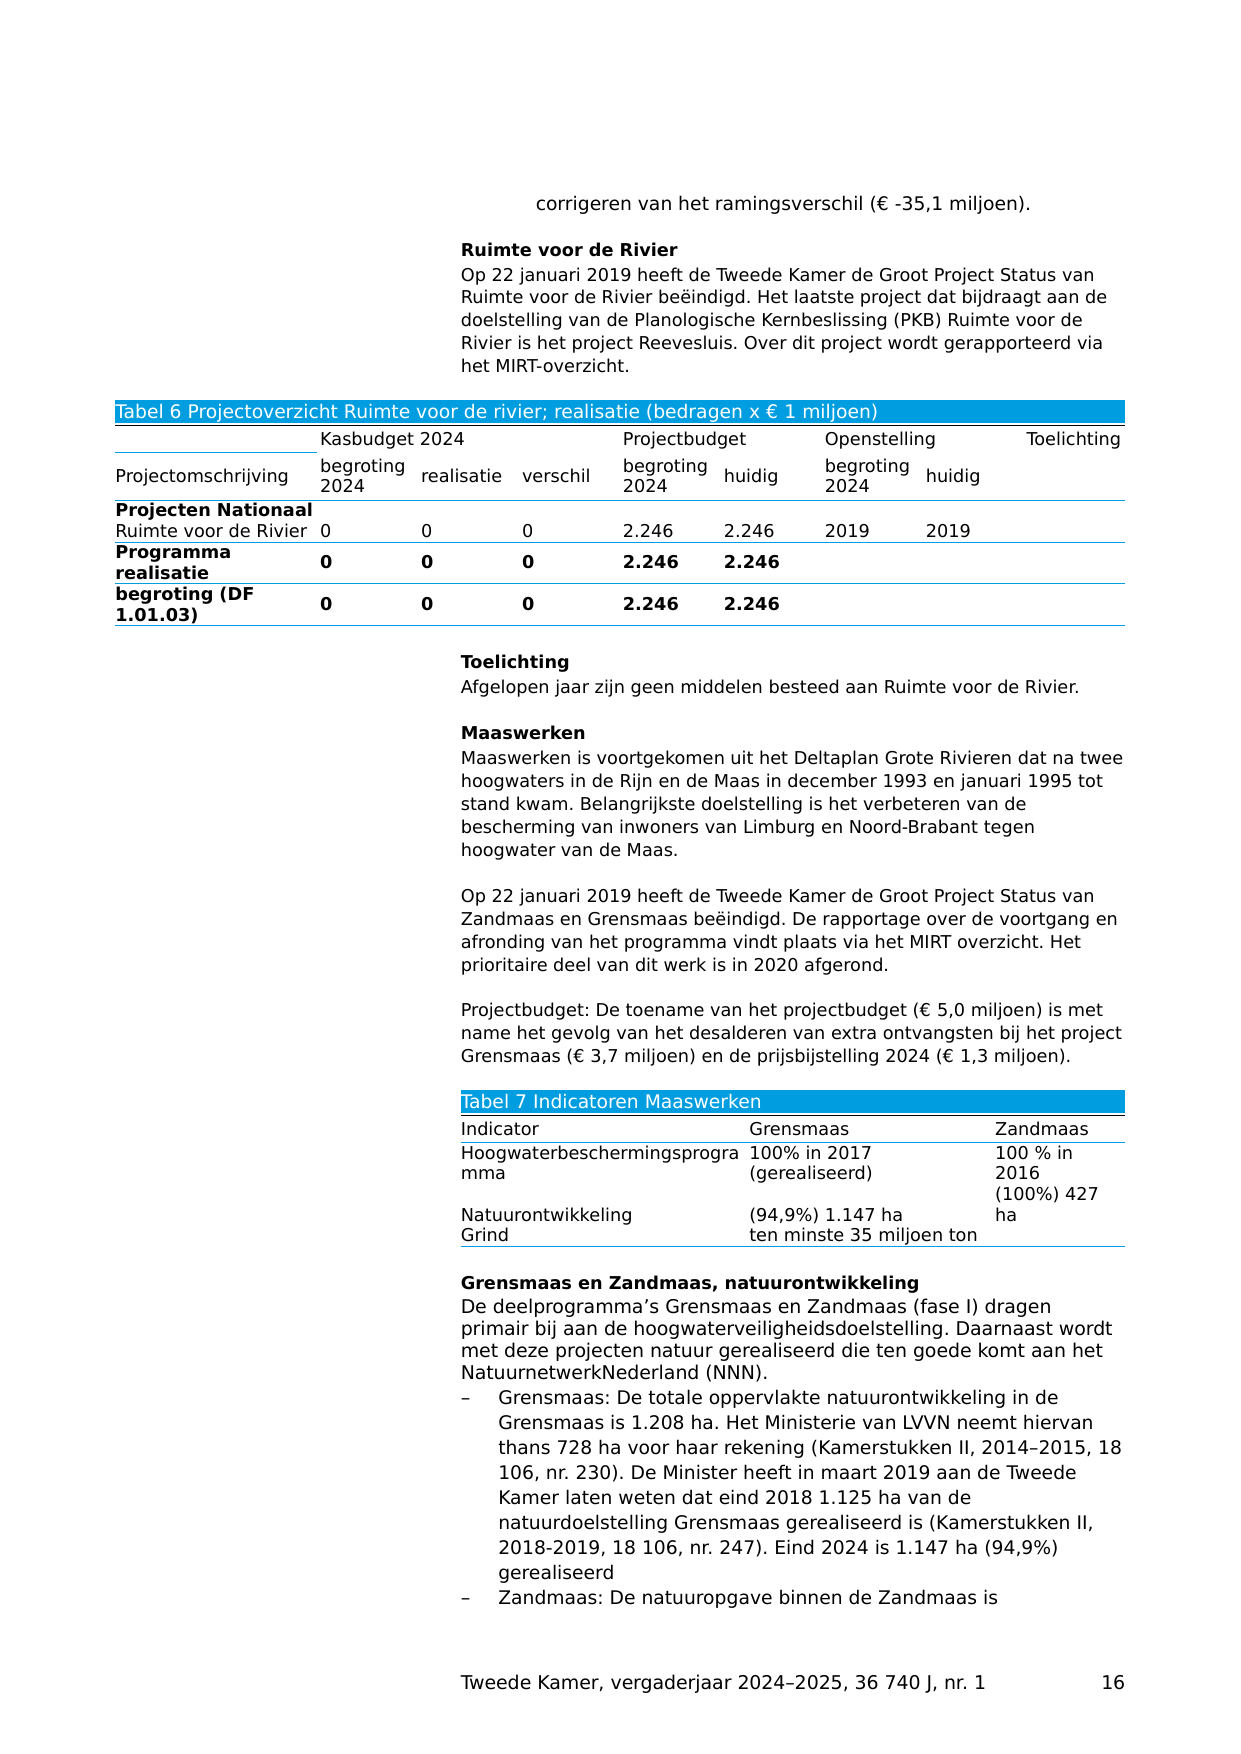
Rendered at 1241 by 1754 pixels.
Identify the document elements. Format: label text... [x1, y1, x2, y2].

table_cell 2019 [822, 521, 923, 542]
table_cell [418, 501, 519, 521]
table_cell verschil [519, 452, 620, 500]
list corrigeren van het ramingsverschil (€ -35,1 miljoen). [498, 191, 1125, 216]
table_cell Toelichting [1024, 426, 1125, 452]
table_cell Projectbudget [620, 426, 822, 452]
table_cell 0 [317, 521, 418, 542]
text Toelichting [461, 651, 1125, 673]
table_cell 0 [418, 521, 519, 542]
list Zandmaas: De natuuropgave binnen de Zandmaas is [461, 1584, 1125, 1609]
table_cell Programma realisatie [115, 543, 317, 583]
table_cell 0 [519, 543, 620, 583]
table_cell 2.246 [721, 521, 822, 542]
table_cell 2.246 [620, 543, 721, 583]
table_cell 2.246 [620, 521, 721, 542]
table_cell [519, 501, 620, 521]
text Grensmaas en Zandmaas, natuurontwikkeling [461, 1271, 1125, 1294]
table_cell [1024, 584, 1125, 625]
text De deelprogramma’s Grensmaas en Zandmaas (fase I) dragen primair bij aan de hoogwaterveiligheidsdoelstelling. Daarnaast wordt met deze projecten natuur gerealiseerd die ten goede komt aan het NatuurnetwerkNederland (NNN). [461, 1296, 1125, 1384]
table_cell Projectomschrijving [115, 453, 317, 500]
table_cell begroting 2024 [620, 452, 721, 500]
table_cell Indicator [461, 1116, 746, 1142]
table_cell [115, 426, 317, 452]
text Ruimte voor de Rivier [461, 238, 1125, 261]
table_cell begroting 2024 [317, 452, 418, 500]
table_cell (94,9%) 1.147 ha [746, 1184, 992, 1225]
table_cell [822, 543, 923, 583]
table_cell [923, 501, 1023, 521]
table_cell 0 [317, 584, 418, 625]
table_cell 0 [519, 584, 620, 625]
table_cell Zandmaas [992, 1116, 1125, 1142]
table_cell [992, 1225, 1125, 1246]
table_cell Projecten Nationaal [115, 501, 317, 521]
table_cell 0 [418, 543, 519, 583]
table_cell [923, 543, 1023, 583]
table_cell 100 % in 2016 [992, 1143, 1125, 1184]
table_cell 2.246 [620, 584, 721, 625]
text Afgelopen jaar zijn geen middelen besteed aan Ruimte voor de Rivier. [461, 676, 1125, 698]
table_cell [1024, 452, 1125, 500]
table_cell huidig [923, 452, 1023, 500]
table_cell 2.246 [721, 543, 822, 583]
table_cell Natuurontwikkeling [461, 1184, 746, 1225]
table_cell Ruimte voor de Rivier [115, 521, 317, 542]
table_cell begroting (DF 1.01.03) [115, 584, 317, 625]
table_cell realisatie [418, 452, 519, 500]
table_cell 0 [317, 543, 418, 583]
text Op 22 januari 2019 heeft de Tweede Kamer de Groot Project Status van Zandmaas en Grensmaas beëindigd. De rapportage over de voortgang en afronding van het programma vindt plaats via het MIRT overzicht. Het prioritaire deel van dit werk is in 2020 afgerond. [461, 884, 1125, 976]
table_cell Grind [461, 1225, 746, 1246]
text Op 22 januari 2019 heeft de Tweede Kamer de Groot Project Status van Ruimte voor de Rivier beëindigd. Het laatste project dat bijdraagt aan de doelstelling van de Planologische Kernbeslissing (PKB) Ruimte voor de Rivier is het project Reevesluis. Over dit project wordt gerapporteerd via het MIRT-overzicht. [461, 263, 1125, 377]
table_cell [822, 501, 923, 521]
table_cell [620, 501, 721, 521]
table_cell Hoogwaterbeschermingsprogramma [461, 1143, 746, 1184]
table_cell 0 [418, 584, 519, 625]
table_cell [1024, 501, 1125, 521]
table_cell begroting 2024 [822, 452, 923, 500]
table_cell 100% in 2017 (gerealiseerd) [746, 1143, 992, 1184]
table_cell [923, 584, 1023, 625]
table_cell [721, 501, 822, 521]
table_cell [1024, 543, 1125, 583]
table_cell [317, 501, 418, 521]
table_cell Grensmaas [746, 1116, 992, 1142]
table_cell [822, 584, 923, 625]
table_cell (100%) 427 ha [992, 1184, 1125, 1225]
text Projectbudget: De toename van het projectbudget (€ 5,0 miljoen) is met name het gevolg van het desalderen van extra ontvangsten bij het project Grensmaas (€ 3,7 miljoen) en de prijsbijstelling 2024 (€ 1,3 miljoen). [461, 998, 1125, 1067]
table_cell Kasbudget 2024 [317, 426, 620, 452]
text Maaswerken is voortgekomen uit het Deltaplan Grote Rivieren dat na twee hoogwaters in de Rijn en de Maas in december 1993 en januari 1995 tot stand kwam. Belangrijkste doelstelling is het verbeteren van de bescherming van inwoners van Limburg en Noord-Brabant tegen hoogwater van de Maas. [461, 746, 1125, 861]
table_cell 0 [519, 521, 620, 542]
table_cell ten minste 35 miljoen ton [746, 1225, 992, 1246]
list Grensmaas: De totale oppervlakte natuurontwikkeling in de Grensmaas is 1.208 ha. Het Ministerie van LVVN neemt hiervan thans 728 ha voor haar rekening (Kamerstukken II, 2014–2015, 18 106, nr. 230). De Minister heeft in maart 2019 aan de Tweede Kamer laten weten dat eind 2018 1.125 ha van de natuurdoelstelling Grensmaas gerealiseerd is (Kamerstukken II, 2018-2019, 18 106, nr. 247). Eind 2024 is 1.147 ha (94,9%) gerealiseerd [461, 1384, 1125, 1584]
table_cell [1024, 521, 1125, 542]
table_cell 2019 [923, 521, 1023, 542]
text Maaswerken [461, 721, 1125, 744]
table_cell Openstelling [822, 426, 1023, 452]
table_cell 2.246 [721, 584, 822, 625]
table_cell huidig [721, 452, 822, 500]
